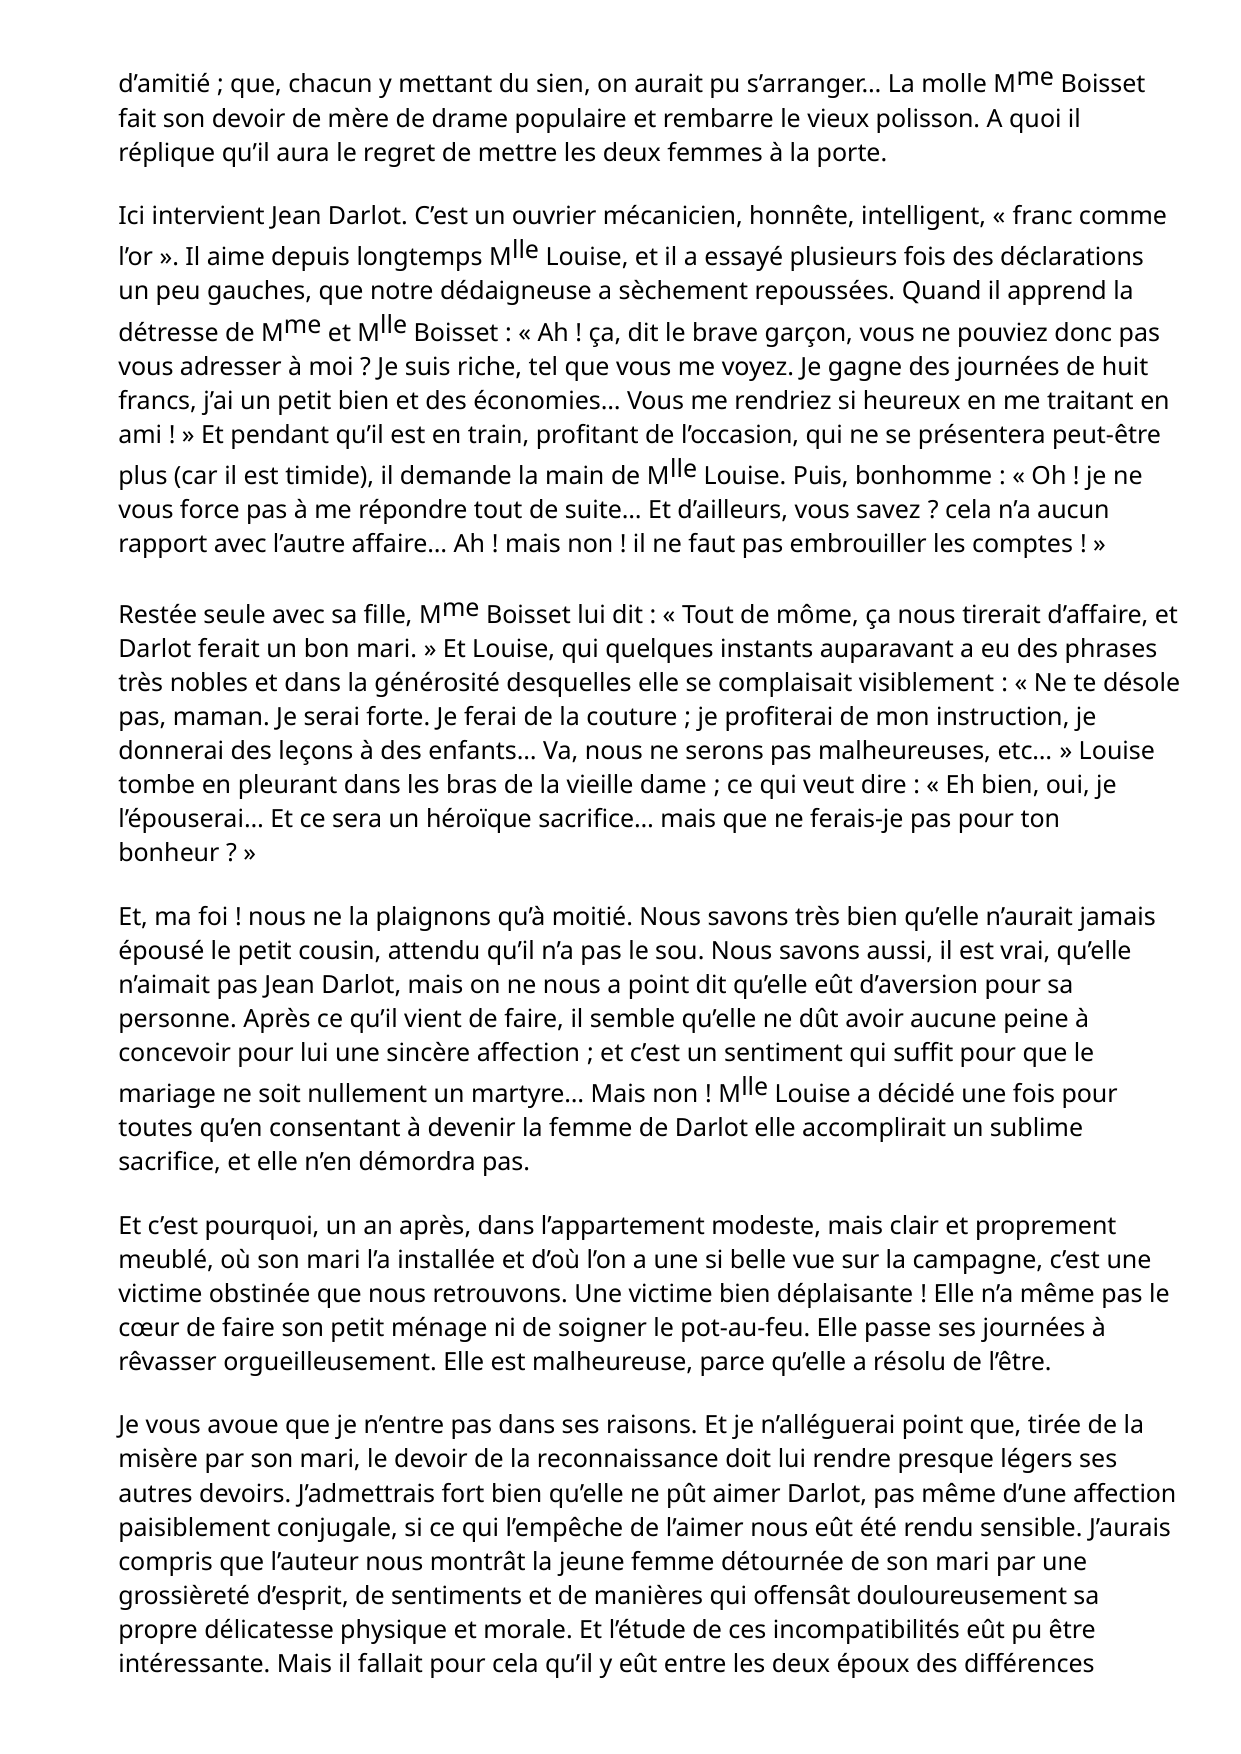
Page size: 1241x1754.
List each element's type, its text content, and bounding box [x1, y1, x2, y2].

text Et c’est pourquoi, un an après, dans l’appartement modeste, mais clair et proprement meublé, où son mari l’a installée et d’où l’on a une si belle vue sur la campagne, c’est une victime obstinée que nous retrouvons. Une victime bien déplaisante ! Elle n’a même pas le cœur de faire son petit ménage ni de soigner le pot-au-feu. Elle passe ses journées à rêvasser orgueilleusement. Elle est malheureuse, parce qu’elle a résolu de l’être. [118, 1207, 1181, 1378]
text Je vous avoue que je n’entre pas dans ses raisons. Et je n’alléguerai point que, tirée de la misère par son mari, le devoir de la reconnaissance doit lui rendre presque légers ses autres devoirs. J’admettrais fort bien qu’elle ne pût aimer Darlot, pas même d’une affection paisiblement conjugale, si ce qui l’empêche de l’aimer nous eût été rendu sensible. J’aurais compris que l’auteur nous montrât la jeune femme détournée de son mari par une grossièreté d’esprit, de sentiments et de manières qui offensât douloureusement sa propre délicatesse physique et morale. Et l’étude de ces incompatibilités eût pu être intéressante. Mais il fallait pour cela qu’il y eût entre les deux époux des différences [118, 1407, 1181, 1679]
text Ici intervient Jean Darlot. C’est un ouvrier mécanicien, honnête, intelligent, « franc comme l’or ». Il aime depuis longtemps Mlle Louise, et il a essayé plusieurs fois des déclarations un peu gauches, que notre dédaigneuse a sèchement repoussées. Quand il apprend la détresse de Mme et Mlle Boisset : « Ah ! ça, dit le brave garçon, vous ne pouviez donc pas vous adresser à moi ? Je suis riche, tel que vous me voyez. Je gagne des journées de huit francs, j’ai un petit bien et des économies… Vous me rendriez si heureux en me traitant en ami ! » Et pendant qu’il est en train, profitant de l’occasion, qui ne se présentera peut-être plus (car il est timide), il demande la main de Mlle Louise. Puis, bonhomme : « Oh ! je ne vous force pas à me répondre tout de suite… Et d’ailleurs, vous savez ? cela n’a aucun rapport avec l’autre affaire… Ah ! mais non ! il ne faut pas embrouiller les comptes ! » [118, 198, 1181, 560]
text Et, ma foi ! nous ne la plaignons qu’à moitié. Nous savons très bien qu’elle n’aurait jamais épousé le petit cousin, attendu qu’il n’a pas le sou. Nous savons aussi, il est vrai, qu’elle n’aimait pas Jean Darlot, mais on ne nous a point dit qu’elle eût d’aversion pour sa personne. Après ce qu’il vient de faire, il semble qu’elle ne dût avoir aucune peine à concevoir pour lui une sincère affection ; et c’est un sentiment qui suffit pour que le mariage ne soit nullement un martyre… Mais non ! Mlle Louise a décidé une fois pour toutes qu’en consentant à devenir la femme de Darlot elle accomplirait un sublime sacrifice, et elle n’en démordra pas. [118, 898, 1181, 1178]
text Restée seule avec sa fille, Mme Boisset lui dit : « Tout de môme, ça nous tirerait d’affaire, et Darlot ferait un bon mari. » Et Louise, qui quelques instants auparavant a eu des phrases très nobles et dans la générosité desquelles elle se complaisait visiblement : « Ne te désole pas, maman. Je serai forte. Je ferai de la couture ; je profiterai de mon instruction, je donnerai des leçons à des enfants… Va, nous ne serons pas malheureuses, etc… » Louise tombe en pleurant dans les bras de la vieille dame ; ce qui veut dire : « Eh bien, oui, je l’épouserai… Et ce sera un héroïque sacrifice… mais que ne ferais-je pas pour ton bonheur ? » [118, 589, 1181, 869]
text d’amitié ; que, chacun y mettant du sien, on aurait pu s’arranger… La molle Mme Boisset fait son devoir de mère de drame populaire et rembarre le vieux polisson. A quoi il réplique qu’il aura le regret de mettre les deux femmes à la porte. [118, 59, 1181, 168]
